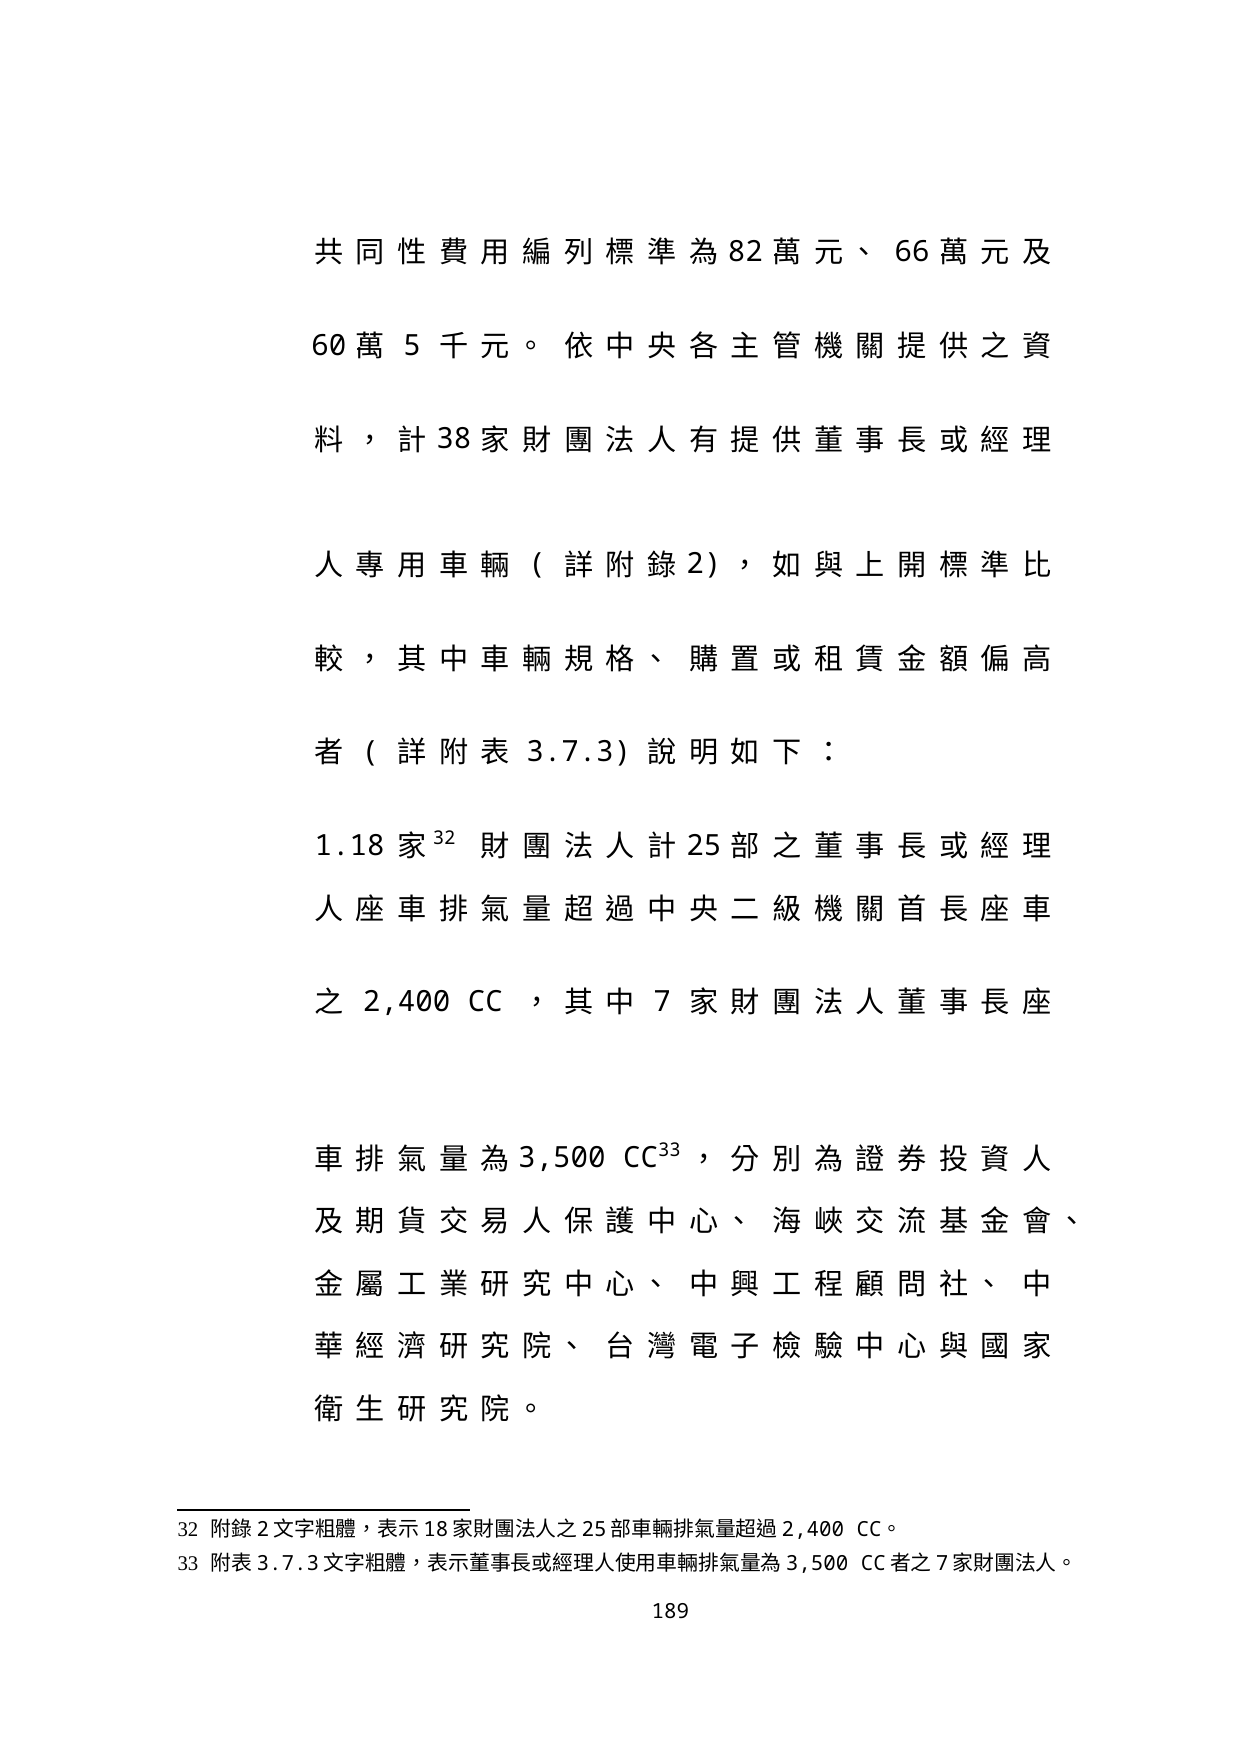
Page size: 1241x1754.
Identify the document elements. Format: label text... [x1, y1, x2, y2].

text 附錄2文字粗體，表示18家財團法人之25部車輛排氣量超過2,400 CC。 [177, 1510, 1063, 1543]
text 共同性費用編列標準為82萬元、66萬元及60萬5千元。依中央各主管機關提供之資料，計38家財團法人有提供董事長或經理人專用車輛(詳附錄2)，如與上開標準比較，其中車輛規格、購置或租賃金額偏高者(詳附表3.7.3)說明如下： [271, 177, 1058, 802]
text 附表3.7.3文字粗體，表示董事長或經理人使用車輛排氣量為3,500 CC者之7家財團法人。 [177, 1543, 1063, 1577]
text 1.18家財團法人計25部之董事長或經理人座車排氣量超過中央二級機關首長座車之2,400 CC，其中7家財團法人董事長座車排氣量為3,500 CC，分別為證券投資人及期貨交易人保護中心、海峽交流基金會、金屬工業研究中心、中興工程顧問社、中華經濟研究院、台灣電子檢驗中心與國家衛生研究院。 [271, 802, 1058, 1427]
